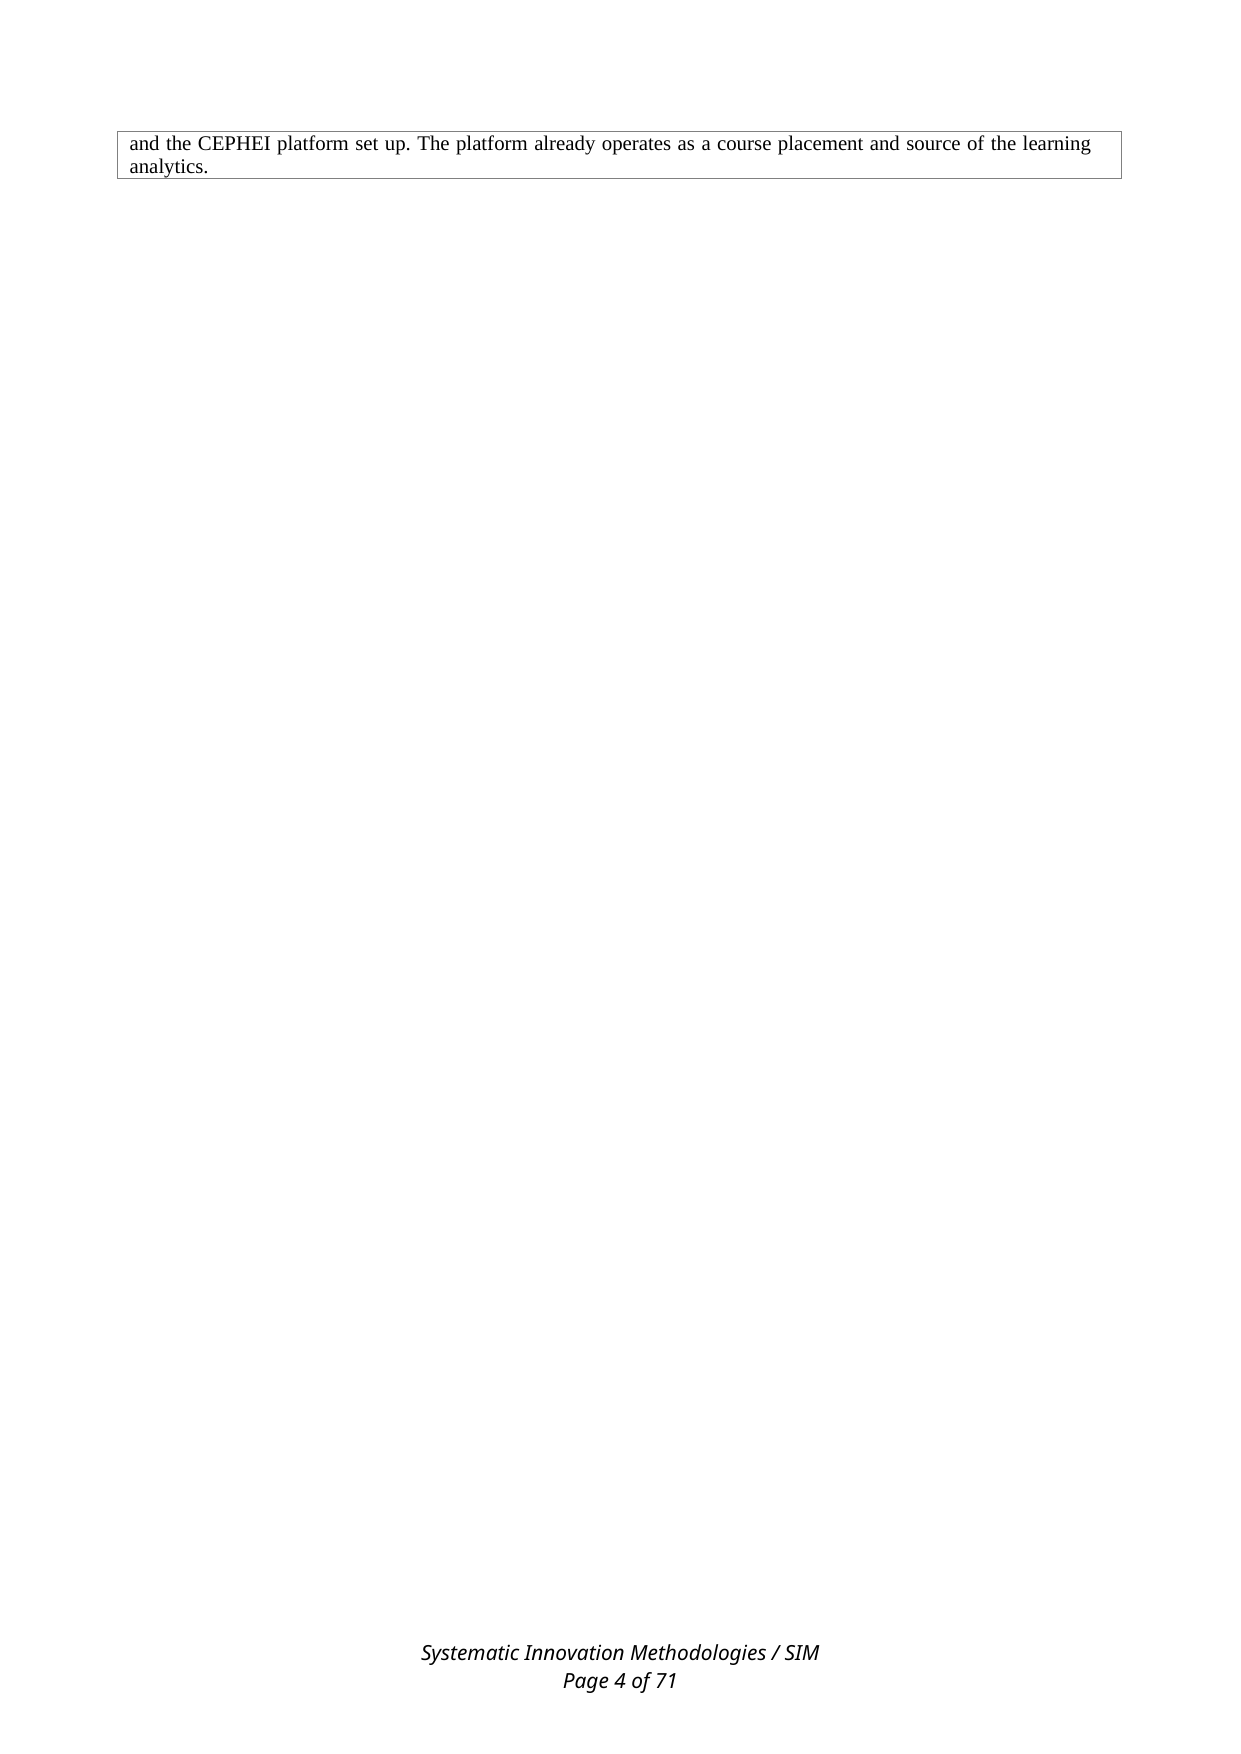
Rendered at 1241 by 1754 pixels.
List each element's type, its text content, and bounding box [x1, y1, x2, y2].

table_cell and the CEPHEI platform set up. The platform already operates as a course placement and source of the learning analytics. [118, 132, 1121, 178]
